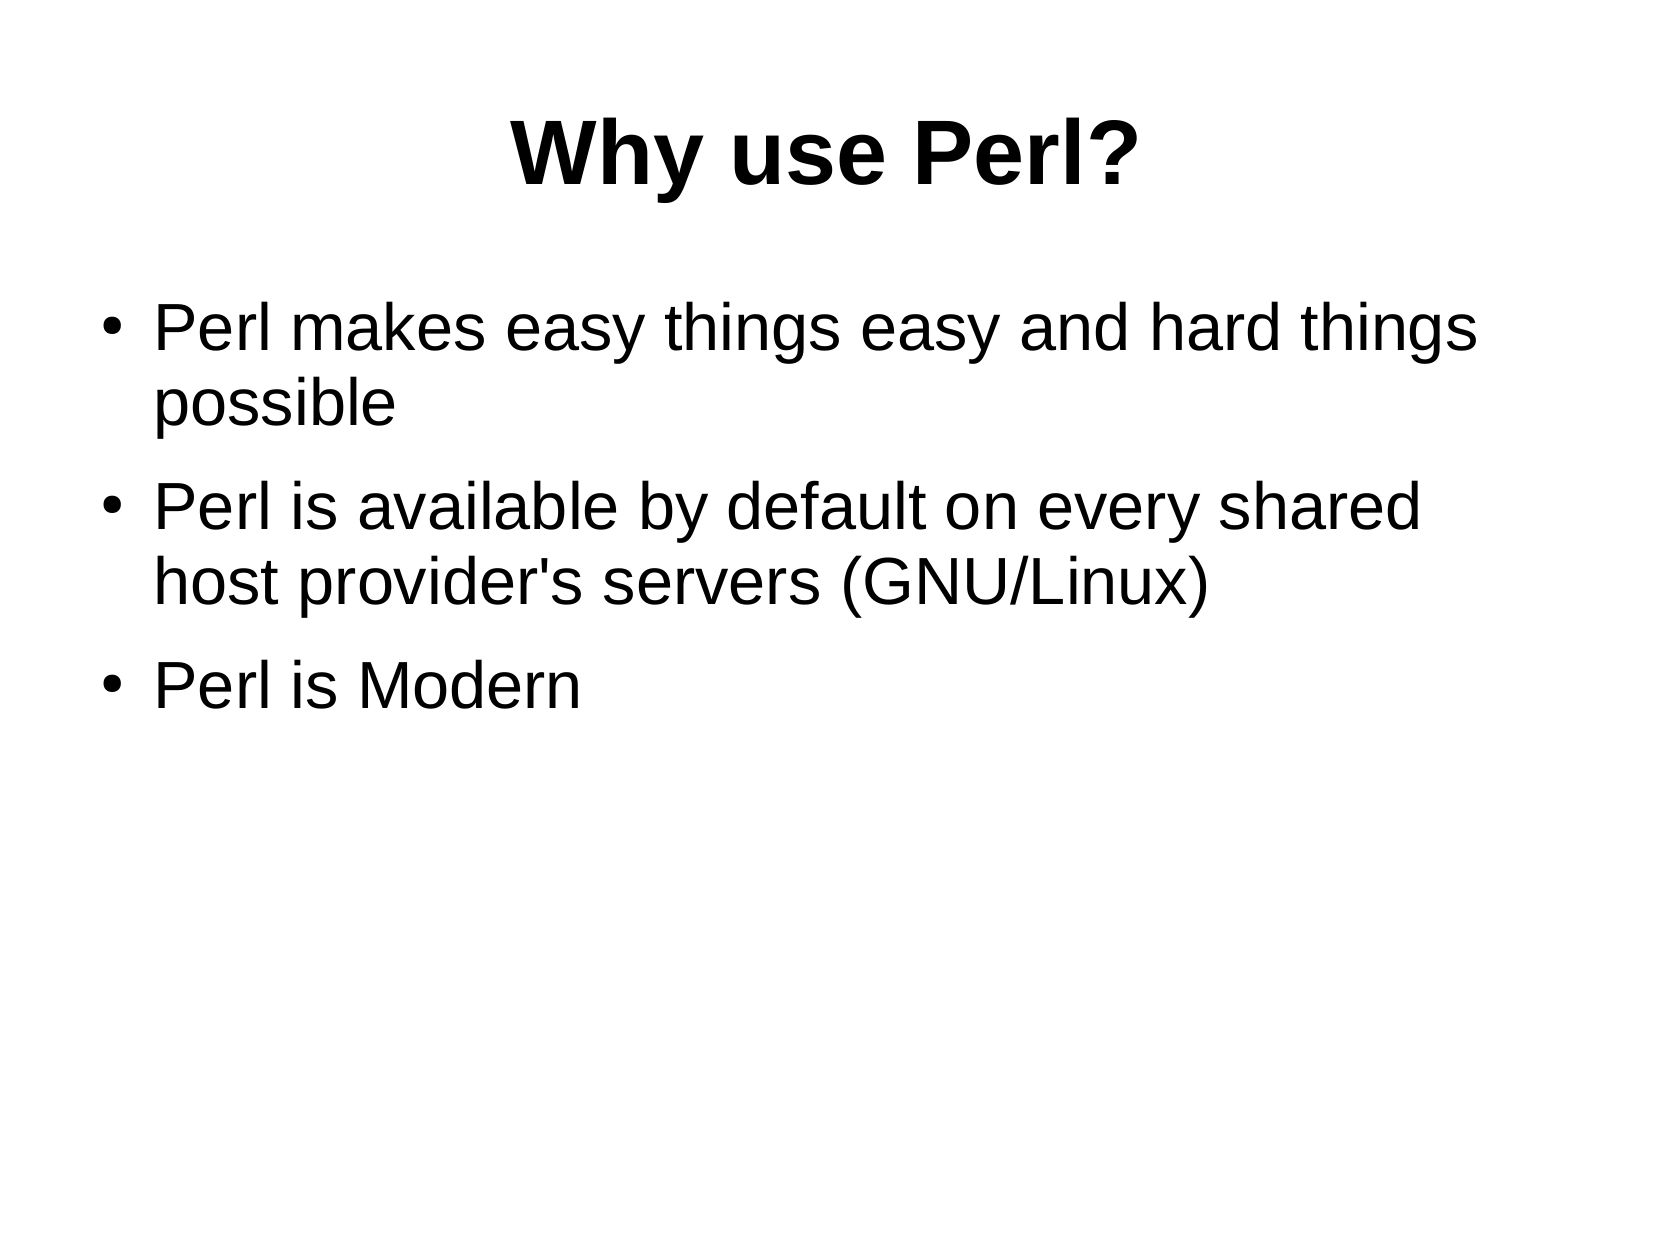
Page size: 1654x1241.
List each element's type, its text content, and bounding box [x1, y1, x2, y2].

list Perl makes easy things easy and hard things possible Perl is available by default on every shared host provider's servers (GNU/Linux) Perl is Modern [82, 290, 1538, 1010]
title Why use Perl? [82, 49, 1571, 257]
